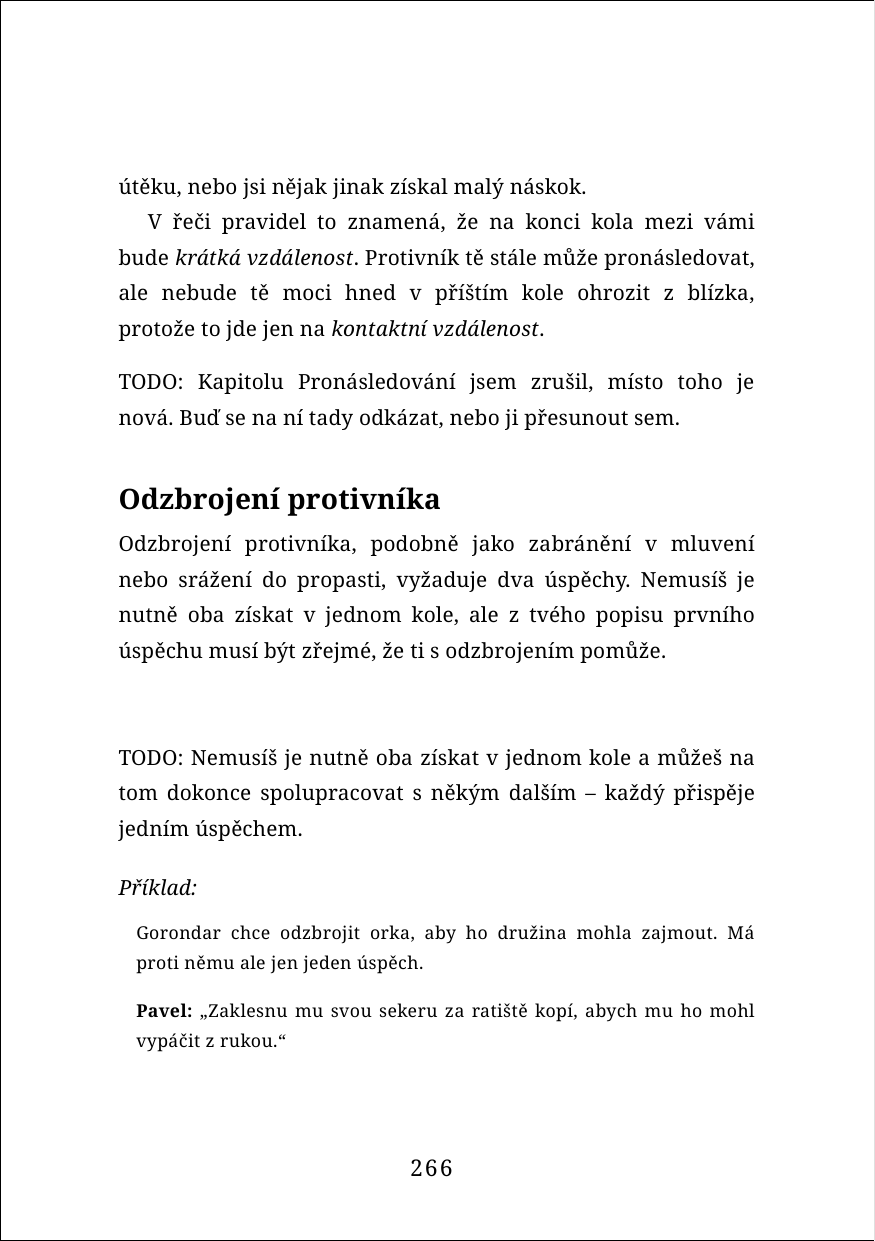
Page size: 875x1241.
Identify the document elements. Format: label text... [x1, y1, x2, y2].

text Odzbrojení protivníka, podobně jako zabránění v mluvení nebo srážení do propasti, vyžaduje dva úspěchy. Nemusíš je nutně oba získat v jednom kole, ale z tvého popisu prvního úspěchu musí být zřejmé, že ti s odzbrojením pomůže. [118, 529, 756, 664]
text Příklad: [118, 873, 756, 901]
text Pavel: „Zaklesnu mu svou sekeru za ratiště kopí, abych mu ho mohl vypáčit z rukou.“ [136, 998, 756, 1053]
text TODO: Kapitolu Pronásledování jsem zrušil, místo toho je nová. Buď se na ní tady odkázat, nebo ji přesunout sem. [118, 367, 756, 431]
subtitle Odzbrojení protivníka [118, 479, 756, 518]
text Gorondar chce odzbrojit orka, aby ho družina mohla zajmout. Má proti němu ale jen jeden úspěch. [136, 920, 756, 974]
text TODO: Nemusíš je nutně oba získat v jednom kole a můžeš na tom dokonce spolupracovat s někým dalším – každý přispěje jedním úspěchem. [118, 743, 756, 842]
text útěku, nebo jsi nějak jinak získal malý náskok. V řeči pravidel to znamená, že na konci kola mezi vámi bude krátká vzdálenost. Protivník tě stále může pronásledovat, ale nebude tě moci hned v příštím kole ohrozit z blízka, protože to jde jen na kontaktní vzdálenost. [118, 172, 756, 342]
